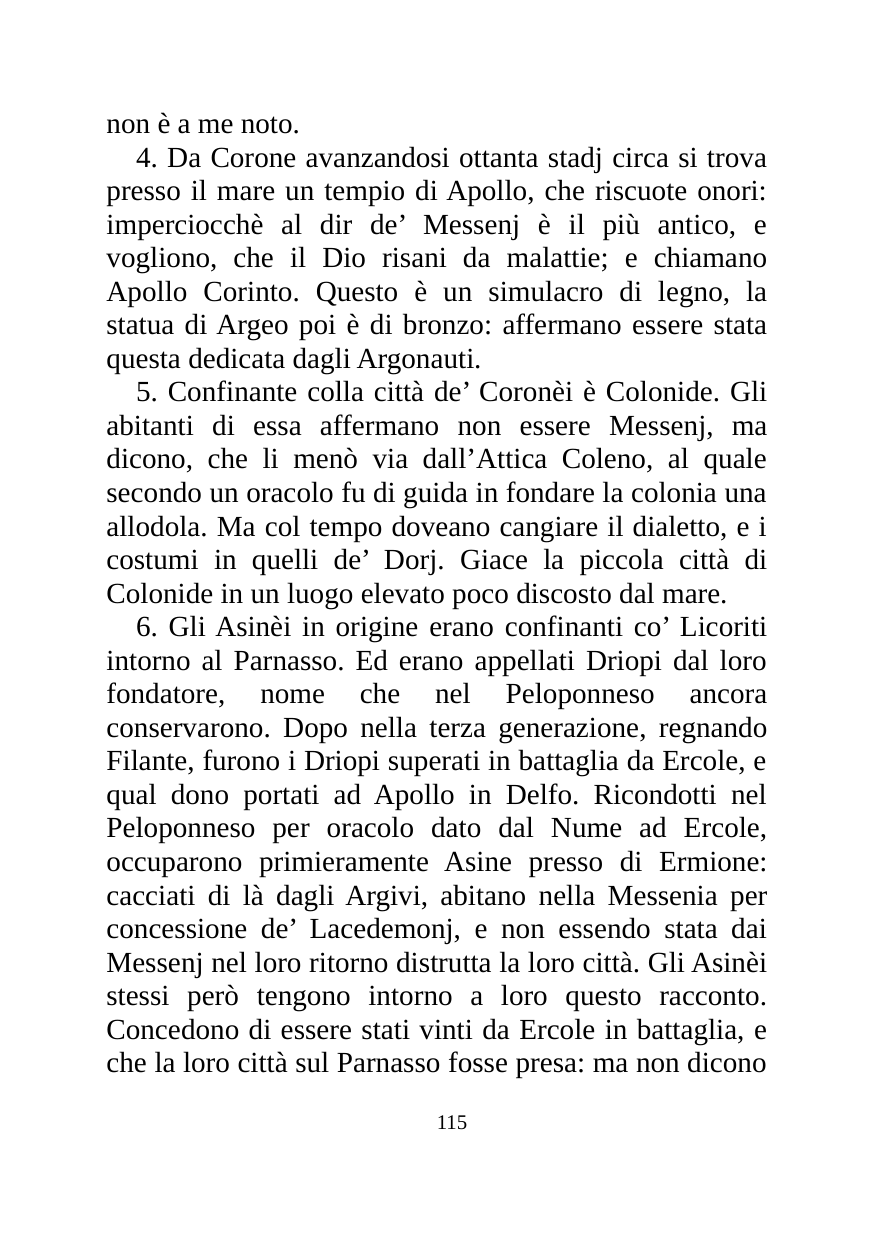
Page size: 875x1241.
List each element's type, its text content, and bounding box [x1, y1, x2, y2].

text 6. Gli Asinèi in origine erano confinanti co’ Licoriti intorno al Parnasso. Ed erano appellati Driopi dal loro fondatore, nome che nel Peloponneso ancora conservarono. Dopo nella terza generazione, regnando Filante, furono i Driopi superati in battaglia da Ercole, e qual dono portati ad Apollo in Delfo. Ricondotti nel Peloponneso per oracolo dato dal Nume ad Ercole, occuparono primieramente Asine presso di Ermione: cacciati di là dagli Argivi, abitano nella Messenia per concessione de’ Lacedemonj, e non essendo stata dai Messenj nel loro ritorno distrutta la loro città. Gli Asinèi stessi però tengono intorno a loro questo racconto. Concedono di essere stati vinti da Ercole in battaglia, e che la loro città sul Parnasso fosse presa: ma non dicono [106, 609, 768, 1079]
text 5. Confinante colla città de’ Coronèi è Colonide. Gli abitanti di essa affermano non essere Messenj, ma dicono, che li menò via dall’Attica Coleno, al quale secondo un oracolo fu di guida in fondare la colonia una allodola. Ma col tempo doveano cangiare il dialetto, e i costumi in quelli de’ Dorj. Giace la piccola città di Colonide in un luogo elevato poco discosto dal mare. [106, 374, 768, 609]
text non è a me noto. [106, 106, 768, 140]
text 4. Da Corone avanzandosi ottanta stadj circa si trova presso il mare un tempio di Apollo, che riscuote onori: imperciocchè al dir de’ Messenj è il più antico, e vogliono, che il Dio risani da malattie; e chiamano Apollo Corinto. Questo è un simulacro di legno, la statua di Argeo poi è di bronzo: affermano essere stata questa dedicata dagli Argonauti. [106, 140, 768, 374]
